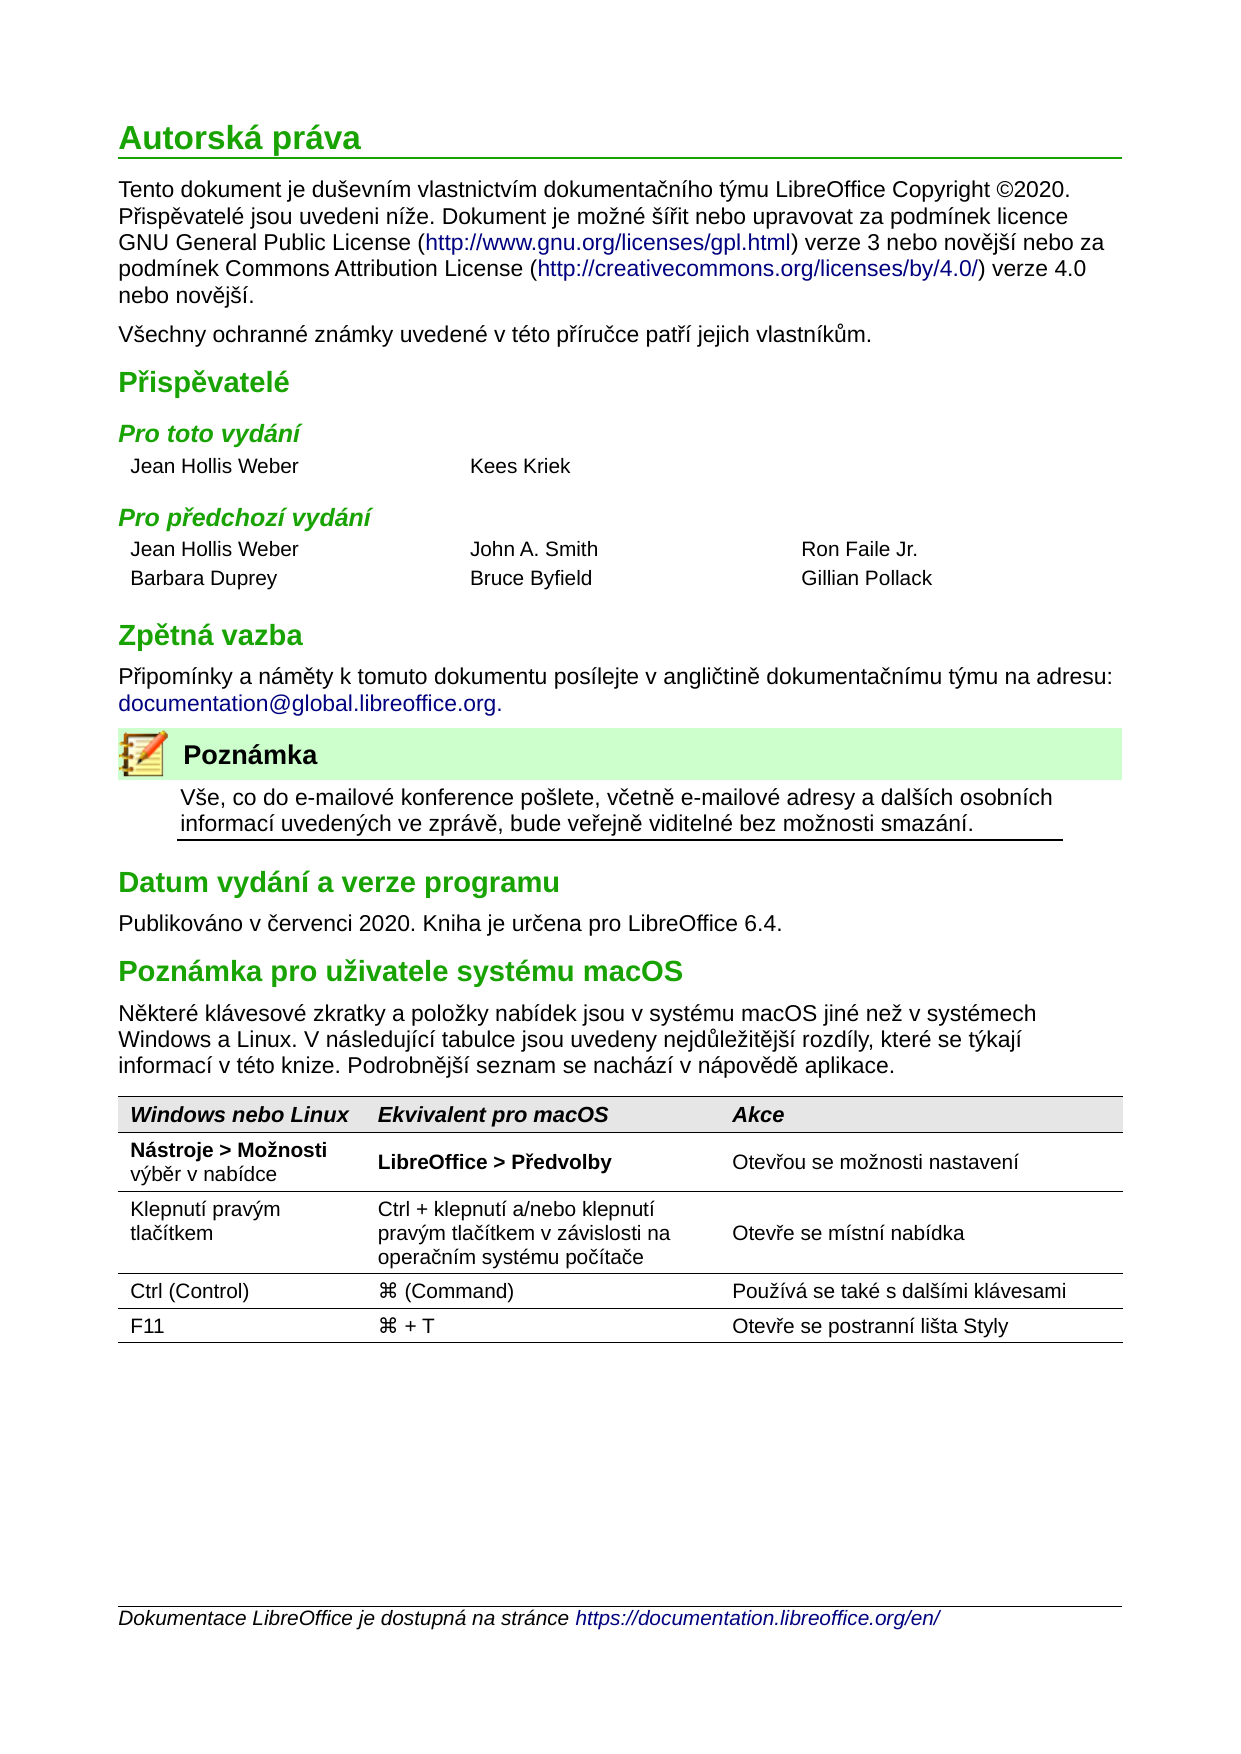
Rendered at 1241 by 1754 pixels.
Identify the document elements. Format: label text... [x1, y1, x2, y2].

table_cell ⌘ + T [366, 1309, 720, 1342]
subtitle Poznámka [118, 728, 1122, 780]
table_cell Klepnutí pravým tlačítkem [118, 1192, 366, 1273]
subtitle Zpětná vazba [118, 618, 1122, 651]
subtitle Poznámka pro uživatele systému macOS [118, 954, 1122, 988]
table_header Ekvivalent pro macOS [366, 1097, 720, 1132]
table_header Ron Faile Jr. [789, 537, 1122, 566]
table_cell Ctrl + klepnutí a/nebo klepnutí pravým tlačítkem v závislosti na operačním systému počítače [366, 1192, 720, 1273]
table_header Kees Kriek [458, 454, 789, 482]
table_cell Barbara Duprey [118, 566, 458, 594]
subtitle Pro předchozí vydání [118, 503, 1122, 531]
text Některé klávesové zkratky a položky nabídek jsou v systému macOS jiné než v systémech Windows a Linux. V následující tabulce jsou uvedeny nejdůležitější rozdíly, které se týkají informací v této knize. Podrobnější seznam se nachází v nápovědě aplikace. [118, 999, 1122, 1079]
table_cell Otevřou se možnosti nastavení [720, 1133, 1123, 1191]
table_header Jean Hollis Weber [118, 537, 458, 566]
table_cell LibreOffice > Předvolby [366, 1133, 720, 1191]
table_cell Používá se také s dalšími klávesami [720, 1274, 1123, 1307]
text Tento dokument je duševním vlastnictvím dokumentačního týmu LibreOffice Copyright ©2020. Přispěvatelé jsou uvedeni níže. Dokument je možné šířit nebo upravovat za podmínek licence GNU General Public License (http://www.gnu.org/licenses/gpl.html) verze 3 nebo novější nebo za podmínek Commons Attribution License (http://creativecommons.org/licenses/by/4.0/) verze 4.0 nebo novější. [118, 176, 1122, 308]
table_cell Ctrl (Control) [118, 1274, 366, 1307]
table_cell F11 [118, 1309, 366, 1342]
table_cell Otevře se místní nabídka [720, 1192, 1123, 1273]
subtitle Pro toto vydání [118, 419, 1122, 448]
table_cell Bruce Byfield [458, 566, 789, 594]
subtitle Datum vydání a verze programu [118, 865, 1122, 898]
text Všechny ochranné známky uvedené v této příručce patří jejich vlastníkům. [118, 321, 1122, 347]
table_cell ⌘ (Command) [366, 1274, 720, 1307]
table_header Akce [720, 1097, 1123, 1132]
table_header Jean Hollis Weber [118, 454, 458, 482]
subtitle Autorská práva [118, 118, 1122, 157]
text Připomínky a náměty k tomuto dokumentu posílejte v angličtině dokumentačnímu týmu na adresu: documentation@global.libreoffice.org. [118, 663, 1122, 716]
table_header Windows nebo Linux [118, 1097, 366, 1132]
table_cell Gillian Pollack [789, 566, 1122, 594]
text Vše, co do e-mailové konference pošlete, včetně e-mailové adresy a dalších osobních informací uvedených ve zprávě, bude veřejně viditelné bez možnosti smazání. [177, 780, 1063, 839]
table_cell Otevře se postranní lišta Styly [720, 1309, 1123, 1342]
picture [119, 729, 170, 780]
table_header John A. Smith [458, 537, 789, 566]
table_header [789, 454, 1122, 482]
table_cell Nástroje > Možnosti výběr v nabídce [118, 1133, 366, 1191]
text Publikováno v červenci 2020. Kniha je určena pro LibreOffice 6.4. [118, 910, 1122, 937]
subtitle Přispěvatelé [118, 365, 1122, 398]
